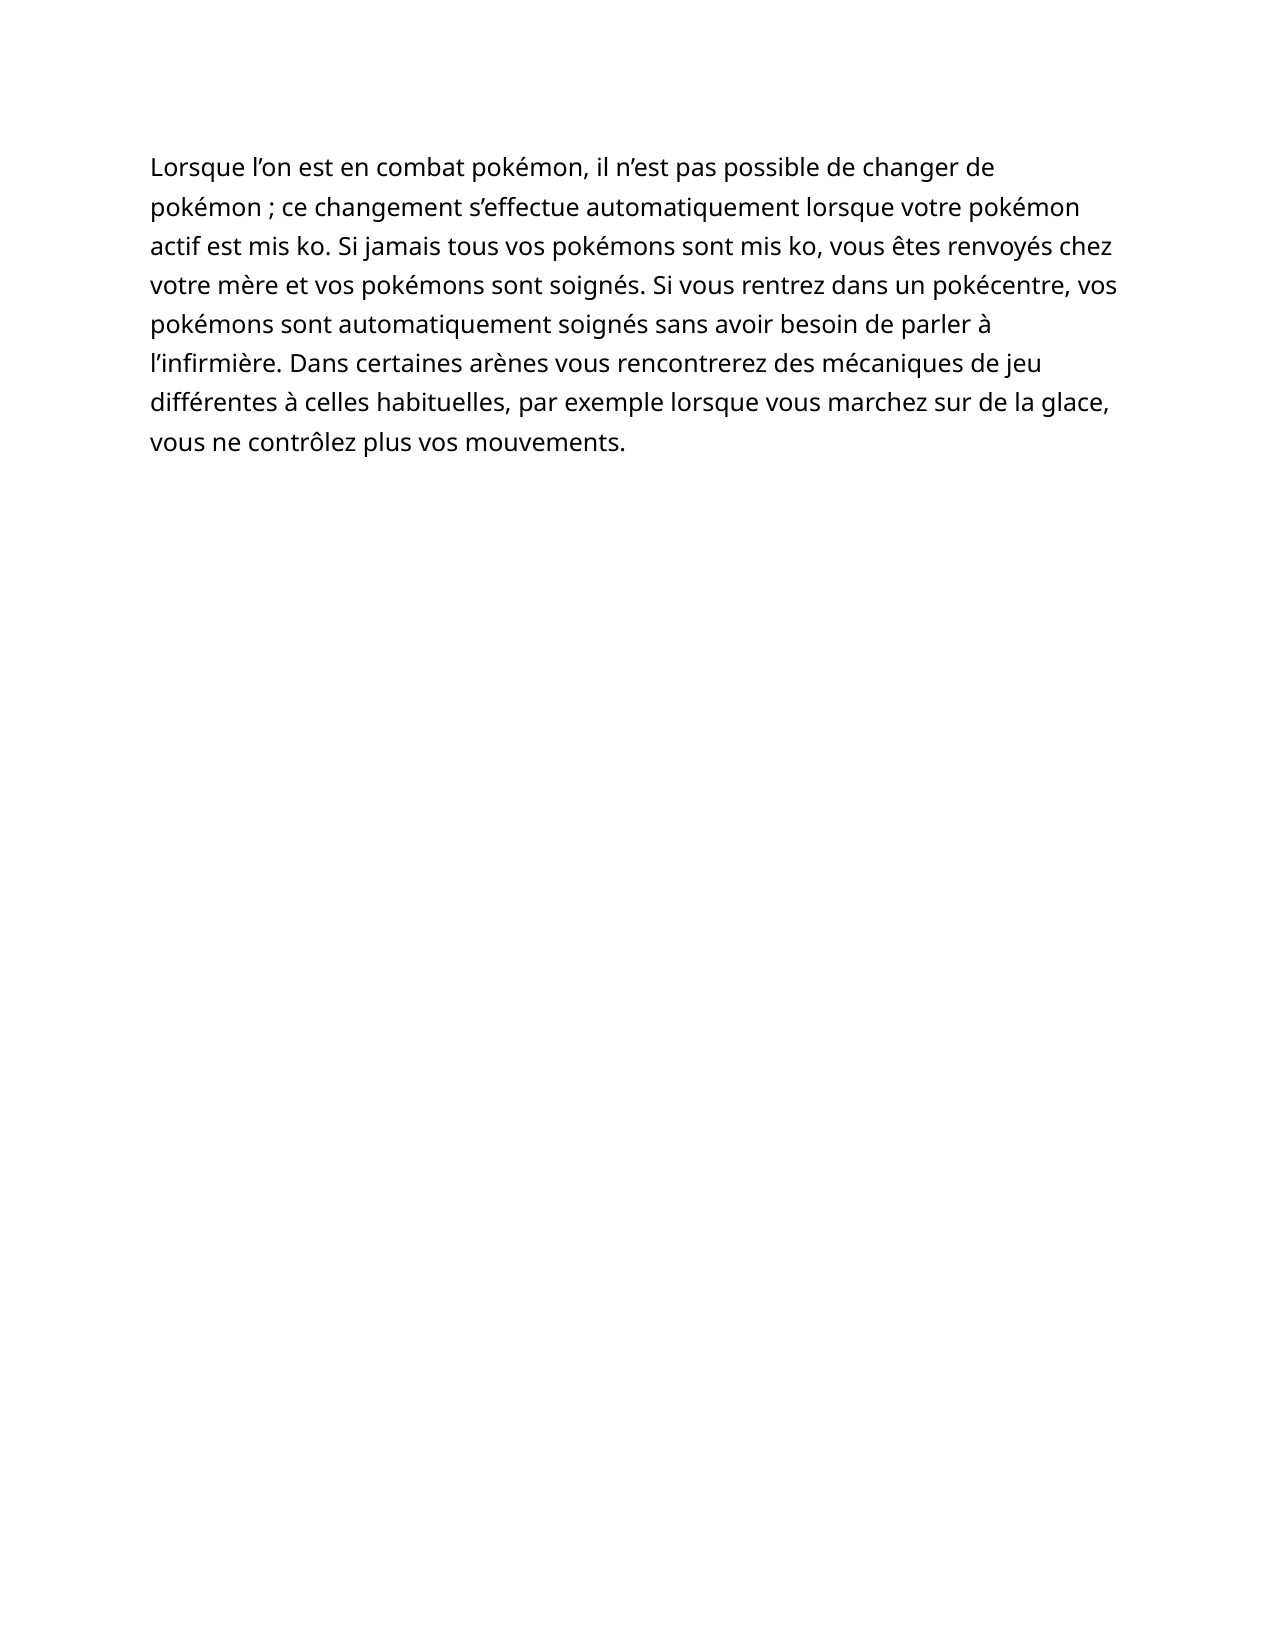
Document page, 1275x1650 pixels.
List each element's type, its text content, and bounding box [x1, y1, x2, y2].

text Lorsque l’on est en combat pokémon, il n’est pas possible de changer de pokémon ; ce changement s’effectue automatiquement lorsque votre pokémon actif est mis ko. Si jamais tous vos pokémons sont mis ko, vous êtes renvoyés chez votre mère et vos pokémons sont soignés. Si vous rentrez dans un pokécentre, vos pokémons sont automatiquement soignés sans avoir besoin de parler à l’infirmière. Dans certaines arènes vous rencontrerez des mécaniques de jeu différentes à celles habituelles, par exemple lorsque vous marchez sur de la glace, vous ne contrôlez plus vos mouvements. [150, 150, 1125, 458]
